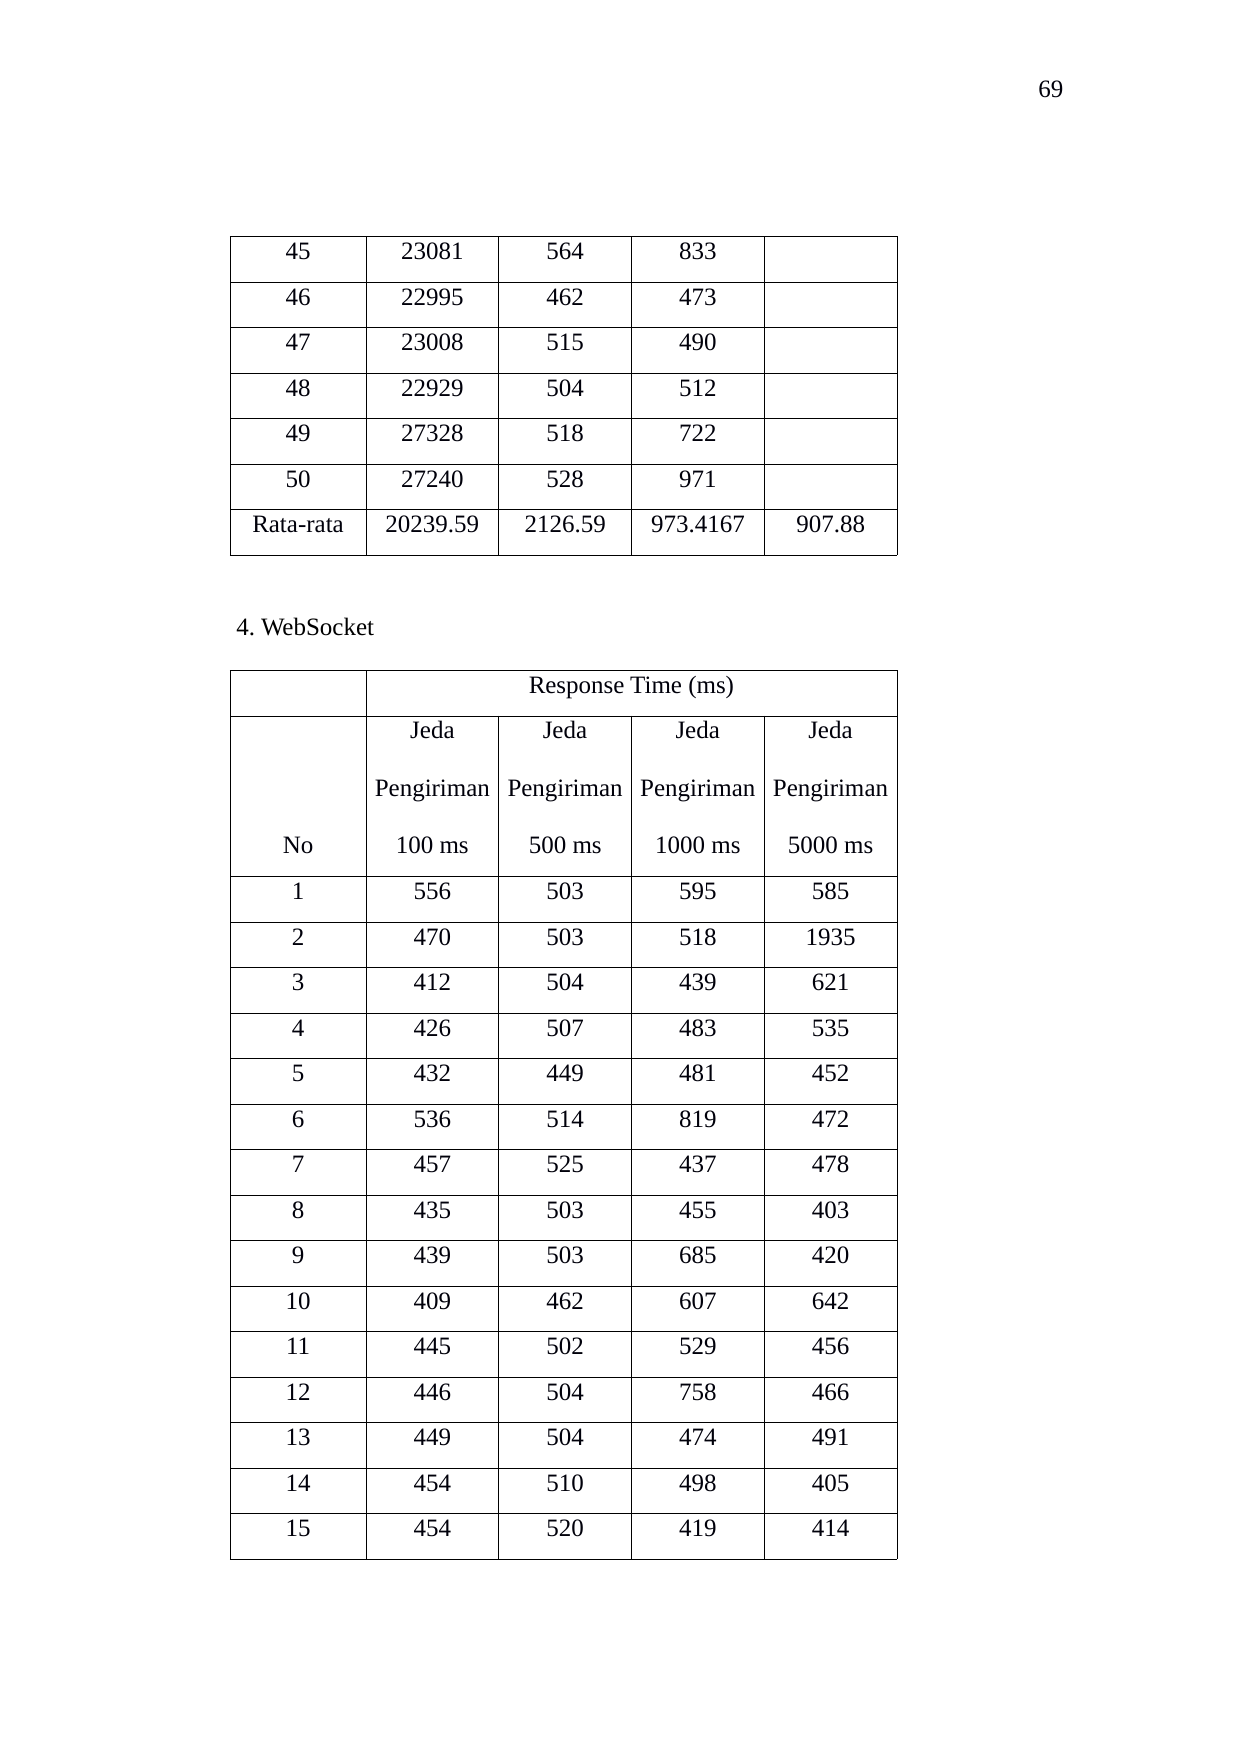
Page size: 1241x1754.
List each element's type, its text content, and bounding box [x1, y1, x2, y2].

table_cell 621 [765, 968, 897, 1013]
table_cell Rata-rata [231, 510, 366, 555]
table_cell 518 [499, 419, 631, 464]
table_cell 446 [367, 1378, 498, 1422]
table_cell 504 [499, 1378, 631, 1422]
table_cell 409 [367, 1287, 498, 1331]
table_cell 22995 [367, 283, 498, 327]
table_cell 503 [499, 1241, 631, 1286]
table_cell 556 [367, 877, 498, 922]
table_cell 498 [632, 1469, 764, 1513]
table_cell 973.4167 [632, 510, 764, 555]
table_cell Jeda Pengiriman500 ms [499, 717, 631, 876]
table_cell 426 [367, 1014, 498, 1058]
table_cell 456 [765, 1332, 897, 1377]
table_cell 525 [499, 1150, 631, 1195]
table_cell 518 [632, 923, 764, 967]
table_cell 470 [367, 923, 498, 967]
table_cell 473 [632, 283, 764, 327]
table_cell 564 [499, 237, 631, 282]
table_cell 1 [231, 877, 366, 922]
table_cell 6 [231, 1105, 366, 1149]
table_cell 971 [632, 465, 764, 509]
table_cell 9 [231, 1241, 366, 1286]
table_cell 45 [231, 237, 366, 282]
table_cell 449 [367, 1423, 498, 1468]
table_cell 452 [765, 1059, 897, 1104]
table_cell 445 [367, 1332, 498, 1377]
table_cell 504 [499, 1423, 631, 1468]
table_cell 403 [765, 1196, 897, 1240]
table_cell 4 [231, 1014, 366, 1058]
table_cell 23008 [367, 328, 498, 373]
table_cell 528 [499, 465, 631, 509]
table_cell 27240 [367, 465, 498, 509]
table_cell 8 [231, 1196, 366, 1240]
table_cell 48 [231, 374, 366, 418]
table_cell 414 [765, 1514, 897, 1559]
table_cell 420 [765, 1241, 897, 1286]
table_cell 595 [632, 877, 764, 922]
table_cell No [231, 717, 366, 876]
table_cell 515 [499, 328, 631, 373]
table_cell 483 [632, 1014, 764, 1058]
table_cell [765, 374, 897, 418]
table_cell 50 [231, 465, 366, 509]
table_cell 462 [499, 283, 631, 327]
table_cell 439 [367, 1241, 498, 1286]
table_cell 504 [499, 968, 631, 1013]
table_cell 15 [231, 1514, 366, 1559]
table_cell 457 [367, 1150, 498, 1195]
table_cell 512 [632, 374, 764, 418]
table_cell Jeda Pengiriman1000 ms [632, 717, 764, 876]
table_cell 722 [632, 419, 764, 464]
table_cell 1935 [765, 923, 897, 967]
table_cell 419 [632, 1514, 764, 1559]
table_cell 503 [499, 877, 631, 922]
table_cell 462 [499, 1287, 631, 1331]
table_cell 520 [499, 1514, 631, 1559]
table_cell 503 [499, 923, 631, 967]
table_cell 474 [632, 1423, 764, 1468]
table_cell 507 [499, 1014, 631, 1058]
table_cell 412 [367, 968, 498, 1013]
table_cell 454 [367, 1514, 498, 1559]
table_cell 514 [499, 1105, 631, 1149]
table_cell 607 [632, 1287, 764, 1331]
table_cell 503 [499, 1196, 631, 1240]
table_cell 437 [632, 1150, 764, 1195]
table_cell 22929 [367, 374, 498, 418]
table_cell 510 [499, 1469, 631, 1513]
table_cell 535 [765, 1014, 897, 1058]
table_cell 20239.59 [367, 510, 498, 555]
table_cell 14 [231, 1469, 366, 1513]
table_cell [765, 237, 897, 282]
table_cell 449 [499, 1059, 631, 1104]
table_cell 7 [231, 1150, 366, 1195]
table_cell 466 [765, 1378, 897, 1422]
table_cell 585 [765, 877, 897, 922]
table_cell [765, 419, 897, 464]
table_cell 2126.59 [499, 510, 631, 555]
table_cell 455 [632, 1196, 764, 1240]
table_cell 491 [765, 1423, 897, 1468]
table_cell 3 [231, 968, 366, 1013]
table_cell 685 [632, 1241, 764, 1286]
table_cell 47 [231, 328, 366, 373]
table_cell Jeda Pengiriman5000 ms [765, 717, 897, 876]
table_cell 642 [765, 1287, 897, 1331]
table_cell 481 [632, 1059, 764, 1104]
table_cell [765, 465, 897, 509]
table_cell 472 [765, 1105, 897, 1149]
table_cell 439 [632, 968, 764, 1013]
table_cell Jeda Pengiriman100 ms [367, 717, 498, 876]
table_cell 502 [499, 1332, 631, 1377]
table_cell 758 [632, 1378, 764, 1422]
table_cell 435 [367, 1196, 498, 1240]
table_header Response Time (ms) [367, 671, 897, 716]
table_cell 405 [765, 1469, 897, 1513]
table_cell 478 [765, 1150, 897, 1195]
table_cell 11 [231, 1332, 366, 1377]
text 4. WebSocket [236, 612, 1063, 641]
table_cell 907.88 [765, 510, 897, 555]
table_cell 49 [231, 419, 366, 464]
table_cell 23081 [367, 237, 498, 282]
table_cell 819 [632, 1105, 764, 1149]
table_cell 12 [231, 1378, 366, 1422]
table_cell 504 [499, 374, 631, 418]
table_cell 833 [632, 237, 764, 282]
table_cell [765, 283, 897, 327]
table_cell 2 [231, 923, 366, 967]
table_cell 529 [632, 1332, 764, 1377]
table_cell 536 [367, 1105, 498, 1149]
table_cell 27328 [367, 419, 498, 464]
table_cell 13 [231, 1423, 366, 1468]
table_cell 5 [231, 1059, 366, 1104]
table_cell 490 [632, 328, 764, 373]
table_cell 432 [367, 1059, 498, 1104]
table_cell 454 [367, 1469, 498, 1513]
table_cell 10 [231, 1287, 366, 1331]
table_header [231, 671, 366, 716]
table_cell 46 [231, 283, 366, 327]
table_cell [765, 328, 897, 373]
